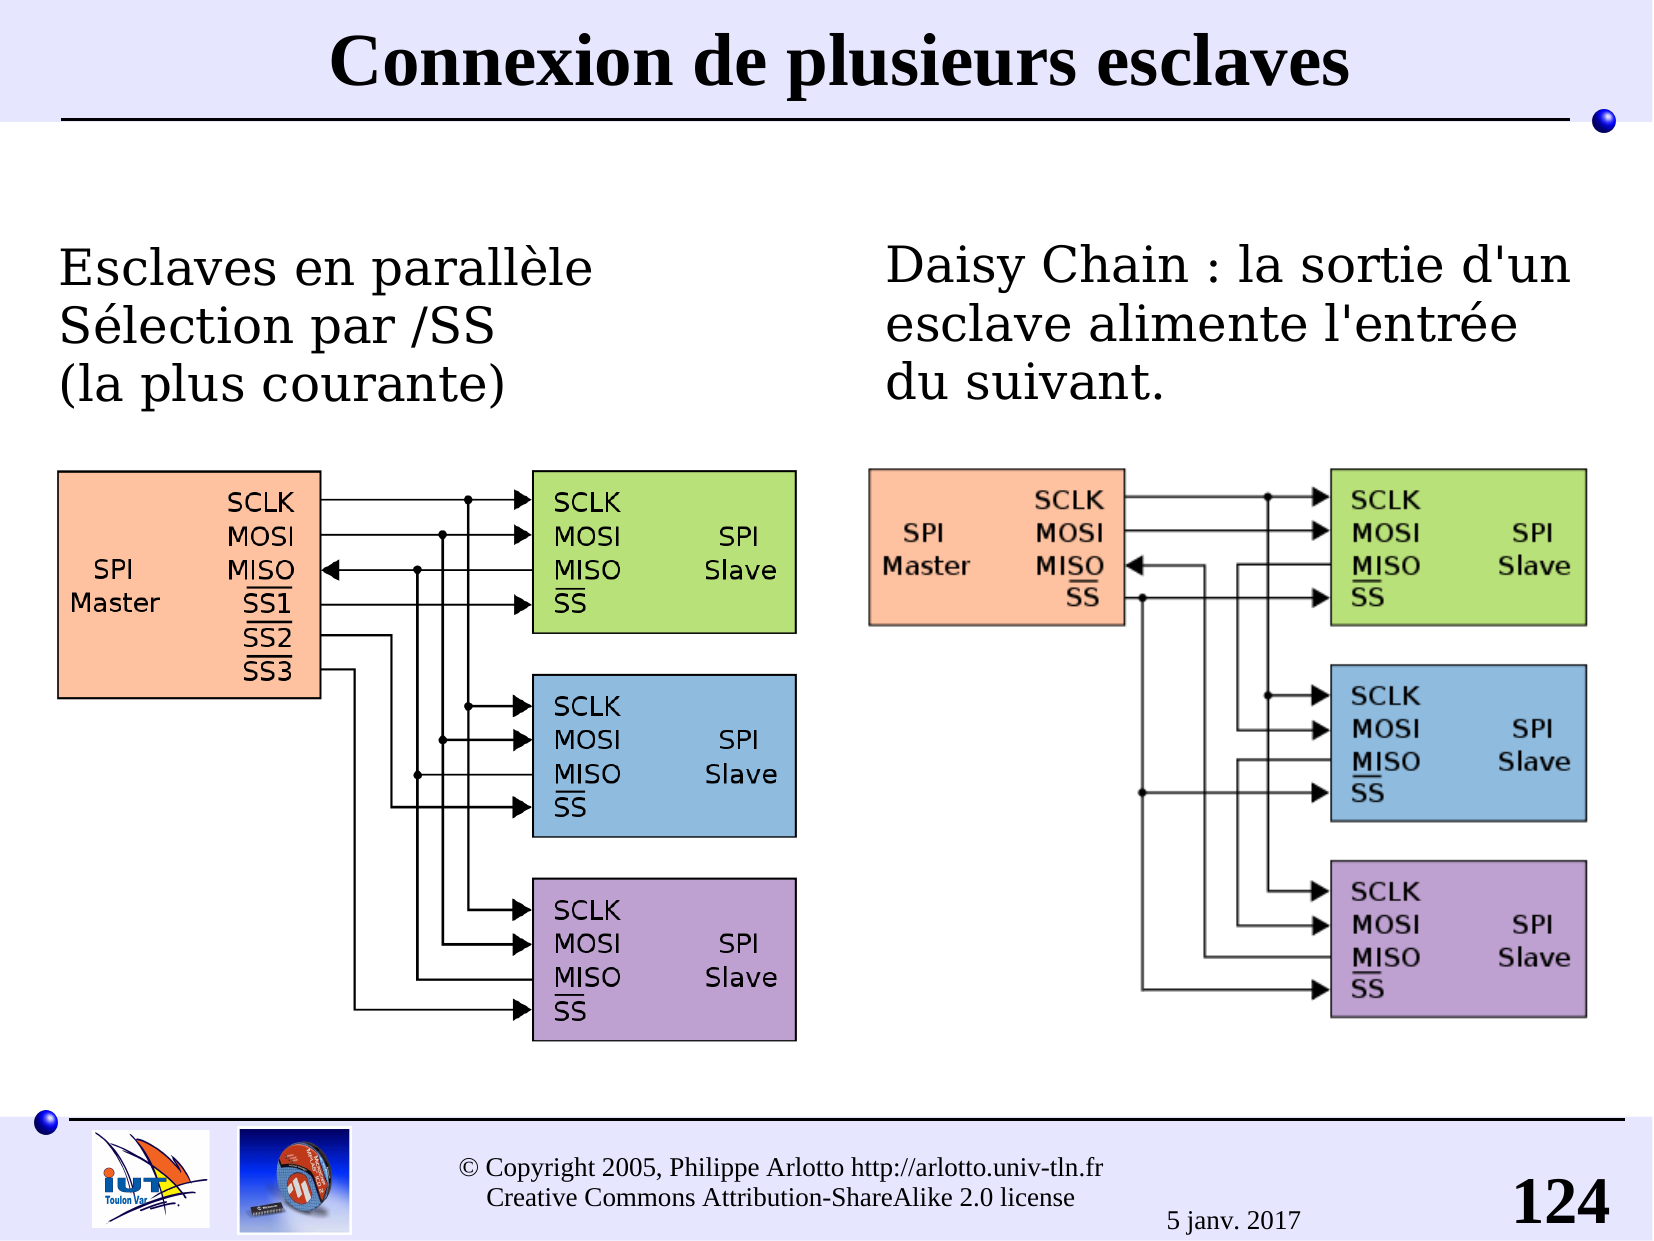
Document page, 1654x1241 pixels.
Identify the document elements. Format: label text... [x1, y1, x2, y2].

title Connexion de plusieurs esclaves [95, 11, 1585, 110]
picture [29, 442, 835, 1089]
text_box Daisy Chain : la sortie d'un esclave alimente l'entrée du suivant. [885, 236, 1573, 470]
text_box Esclaves en parallèle Sélection par /SS (la plus courante) [59, 238, 595, 414]
picture [842, 442, 1625, 1064]
picture [237, 1126, 352, 1235]
